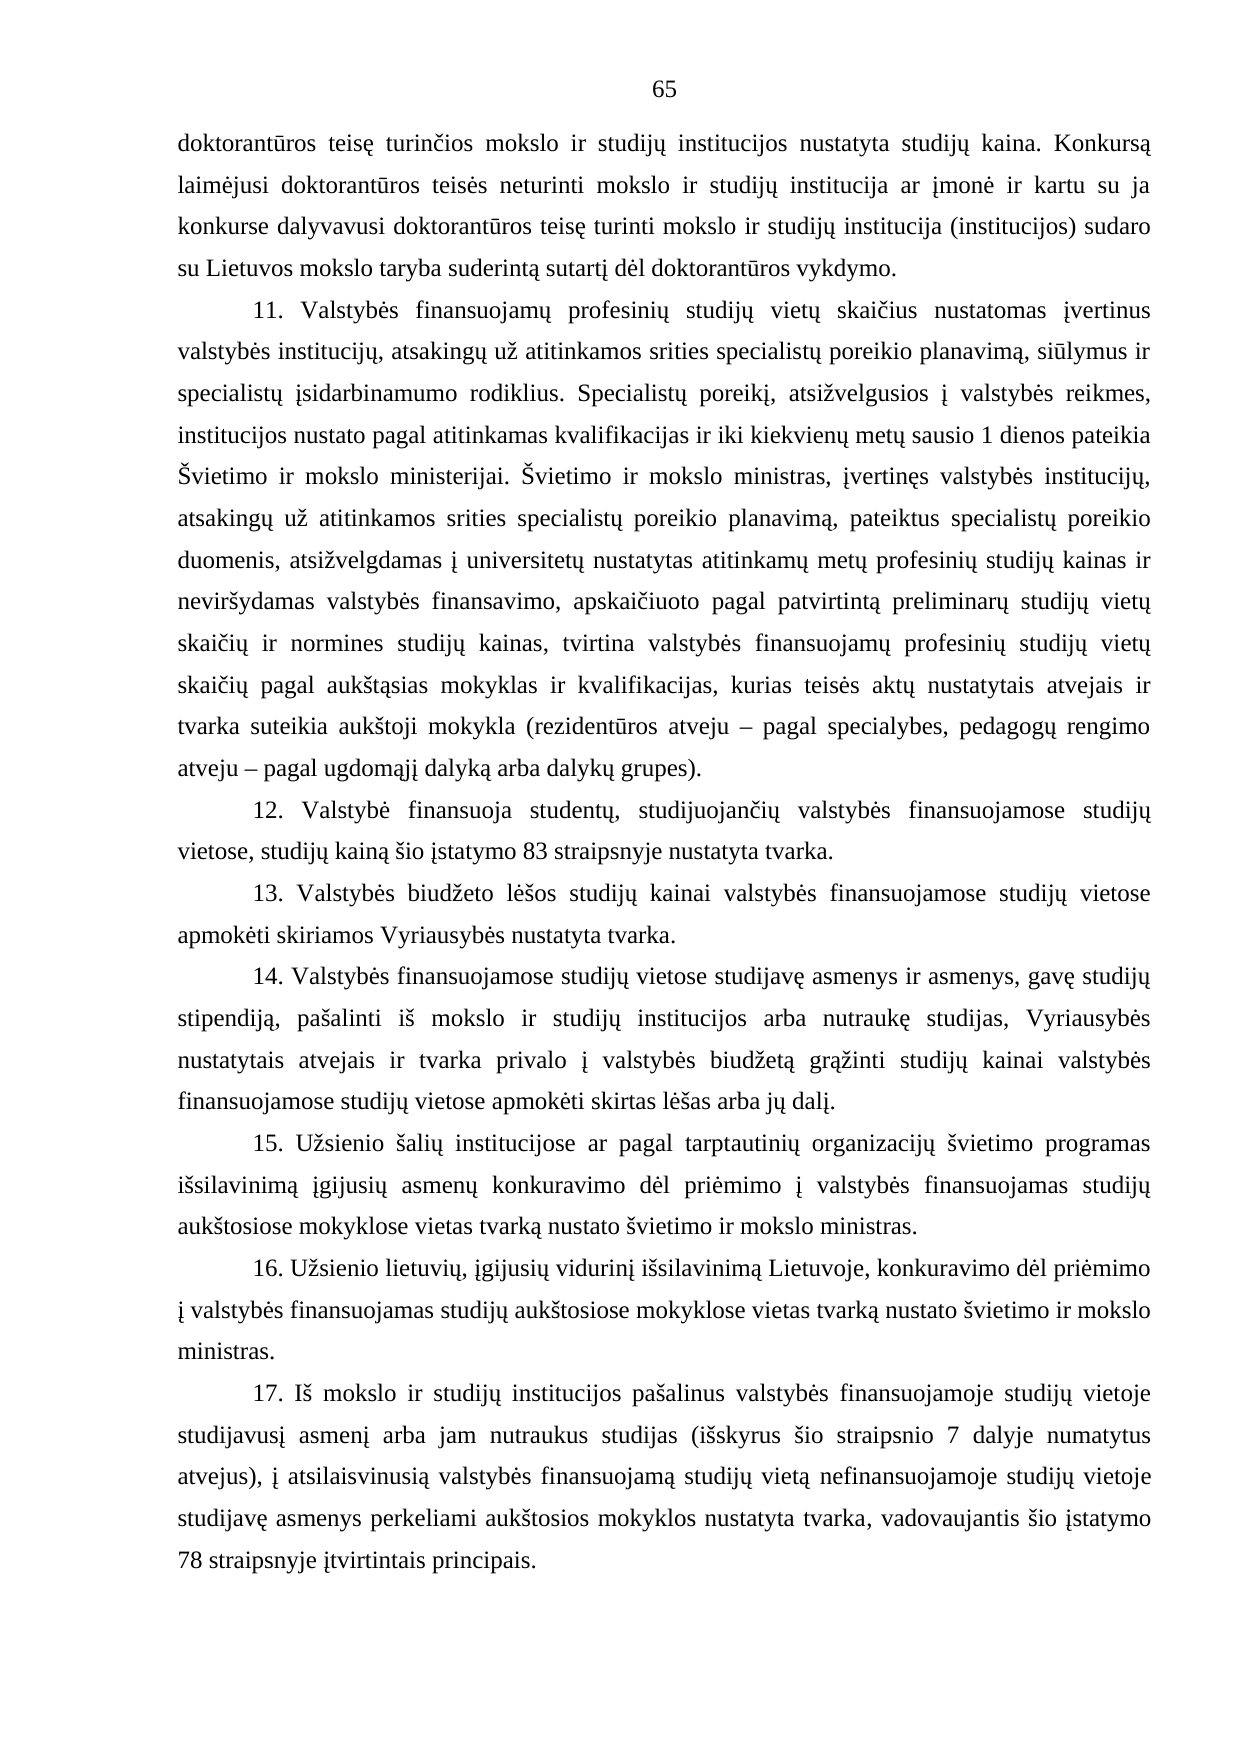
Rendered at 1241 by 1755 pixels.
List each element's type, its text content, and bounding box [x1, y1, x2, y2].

text 15. Užsienio šalių institucijose ar pagal tarptautinių organizacijų švietimo programas išsilavinimą įgijusių asmenų konkuravimo dėl priėmimo į valstybės finansuojamas studijų aukštosiose mokyklose vietas tvarką nustato švietimo ir mokslo ministras. [177, 1118, 1152, 1243]
text 13. Valstybės biudžeto lėšos studijų kainai valstybės finansuojamose studijų vietose apmokėti skiriamos Vyriausybės nustatyta tvarka. [177, 868, 1152, 951]
text 12. Valstybė finansuoja studentų, studijuojančių valstybės finansuojamose studijų vietose, studijų kainą šio įstatymo 83 straipsnyje nustatyta tvarka. [177, 785, 1152, 868]
text 11. Valstybės finansuojamų profesinių studijų vietų skaičius nustatomas įvertinus valstybės institucijų, atsakingų už atitinkamos srities specialistų poreikio planavimą, siūlymus ir specialistų įsidarbinamumo rodiklius. Specialistų poreikį, atsižvelgusios į valstybės reikmes, institucijos nustato pagal atitinkamas kvalifikacijas ir iki kiekvienų metų sausio 1 dienos pateikia Švietimo ir mokslo ministerijai. Švietimo ir mokslo ministras, įvertinęs valstybės institucijų, atsakingų už atitinkamos srities specialistų poreikio planavimą, pateiktus specialistų poreikio duomenis, atsižvelgdamas į universitetų nustatytas atitinkamų metų profesinių studijų kainas ir neviršydamas valstybės finansavimo, apskaičiuoto pagal patvirtintą preliminarų studijų vietų skaičių ir normines studijų kainas, tvirtina valstybės finansuojamų profesinių studijų vietų skaičių pagal aukštąsias mokyklas ir kvalifikacijas, kurias teisės aktų nustatytais atvejais ir tvarka suteikia aukštoji mokykla (rezidentūros atveju – pagal specialybes, pedagogų rengimo atveju – pagal ugdomąjį dalyką arba dalykų grupes). [177, 285, 1152, 785]
text 16. Užsienio lietuvių, įgijusių vidurinį išsilavinimą Lietuvoje, konkuravimo dėl priėmimo į valstybės finansuojamas studijų aukštosiose mokyklose vietas tvarką nustato švietimo ir mokslo ministras. [177, 1243, 1152, 1368]
text 17. Iš mokslo ir studijų institucijos pašalinus valstybės finansuojamoje studijų vietoje studijavusį asmenį arba jam nutraukus studijas (išskyrus šio straipsnio 7 dalyje numatytus atvejus), į atsilaisvinusią valstybės finansuojamą studijų vietą nefinansuojamoje studijų vietoje studijavę asmenys perkeliami aukštosios mokyklos nustatyta tvarka, vadovaujantis šio įstatymo 78 straipsnyje įtvirtintais principais. [177, 1368, 1152, 1576]
text 14. Valstybės finansuojamose studijų vietose studijavę asmenys ir asmenys, gavę studijų stipendiją, pašalinti iš mokslo ir studijų institucijos arba nutraukę studijas, Vyriausybės nustatytais atvejais ir tvarka privalo į valstybės biudžetą grąžinti studijų kainai valstybės finansuojamose studijų vietose apmokėti skirtas lėšas arba jų dalį. [177, 951, 1152, 1118]
text doktorantūros teisę turinčios mokslo ir studijų institucijos nustatyta studijų kaina. Konkursą laimėjusi doktorantūros teisės neturinti mokslo ir studijų institucija ar įmonė ir kartu su ja konkurse dalyvavusi doktorantūros teisę turinti mokslo ir studijų institucija (institucijos) sudaro su Lietuvos mokslo taryba suderintą sutartį dėl doktorantūros vykdymo. [177, 118, 1152, 285]
